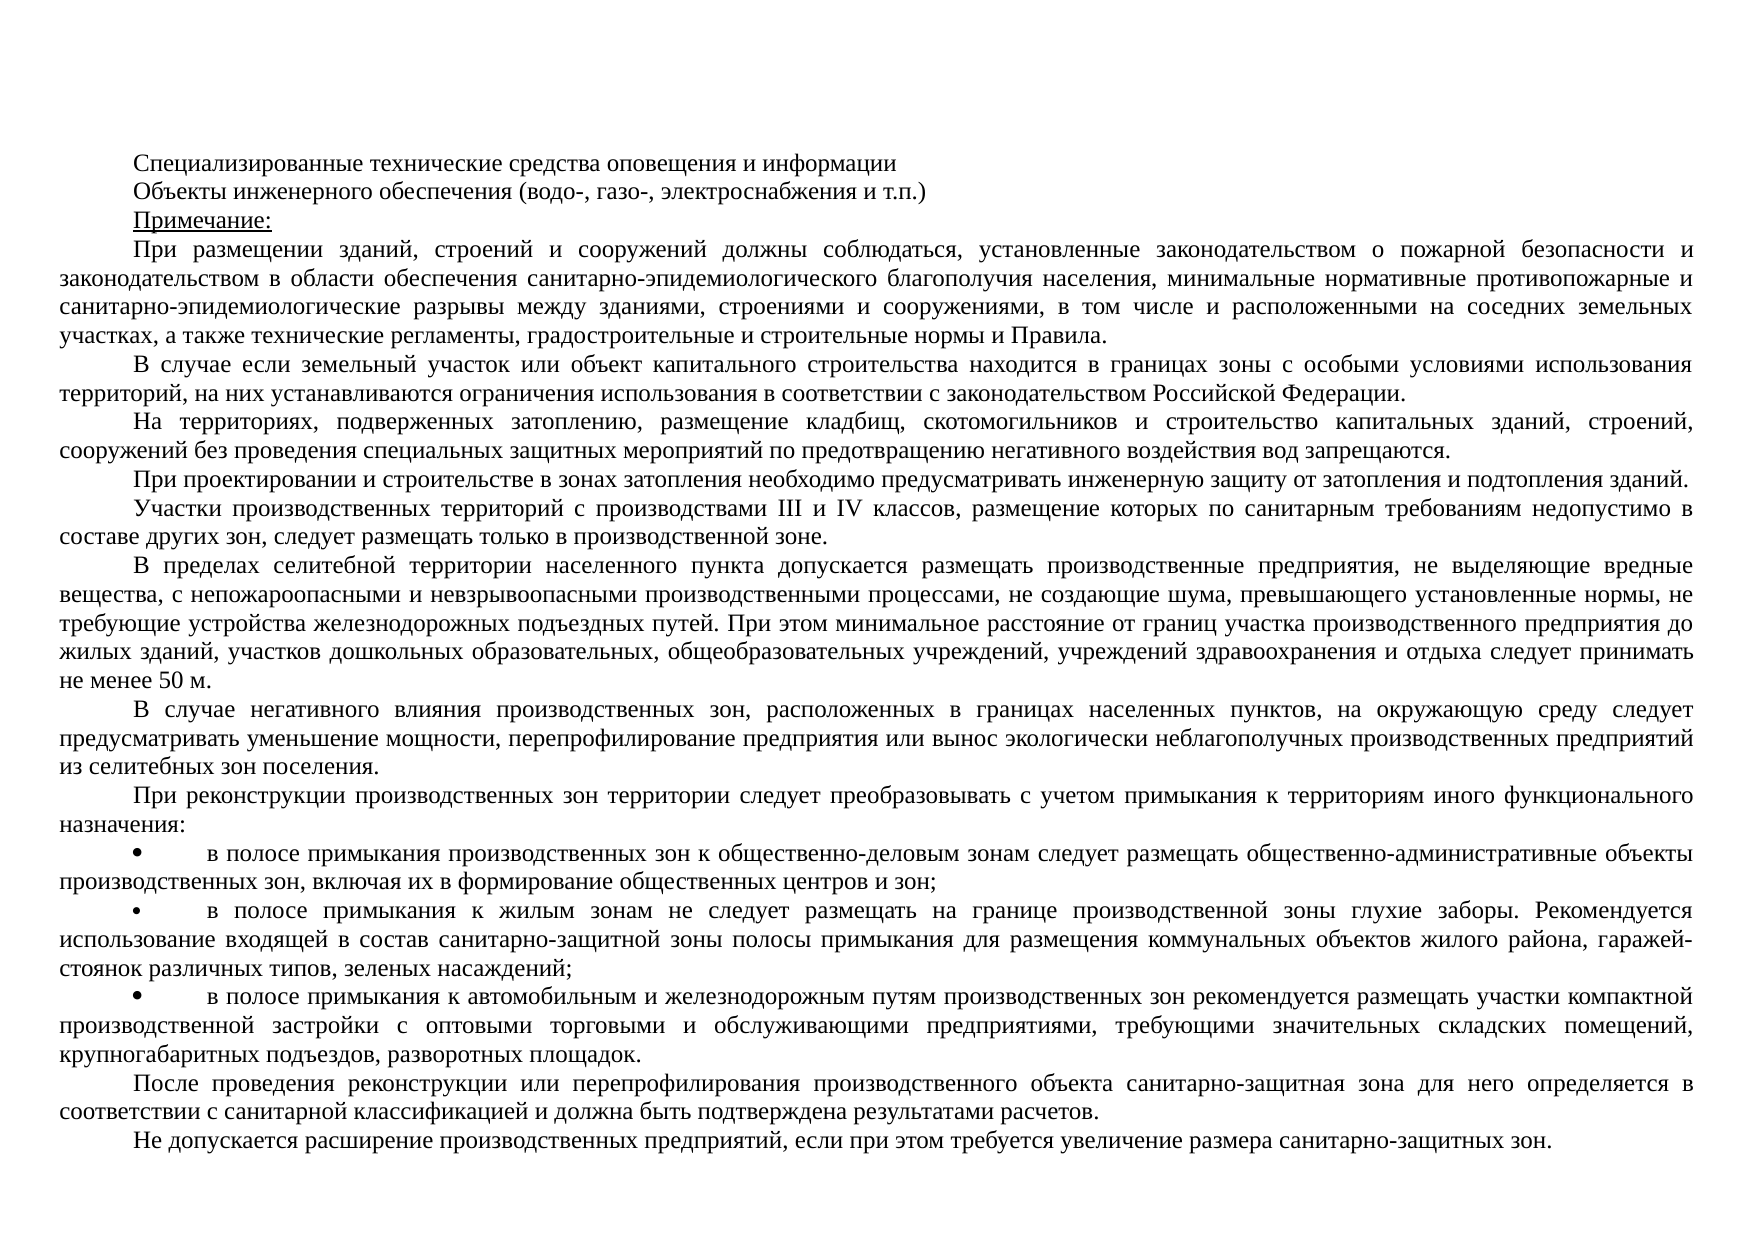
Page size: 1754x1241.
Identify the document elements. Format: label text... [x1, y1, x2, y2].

text Не допускается расширение производственных предприятий, если при этом требуется увеличение размера санитарно-защитных зон. [59, 1125, 1695, 1154]
text Примечание: [59, 205, 1695, 234]
text Участки производственных территорий с производствами III и IV классов, размещение которых по санитарным требованиям недопустимо в составе других зон, следует размещать только в производственной зоне. [59, 493, 1695, 550]
text При реконструкции производственных зон территории следует преобразовывать с учетом примыкания к территориям иного функционального назначения: [59, 780, 1695, 838]
text В случае если земельный участок или объект капитального строительства находится в границах зоны с особыми условиями использования территорий, на них устанавливаются ограничения использования в соответствии с законодательством Российской Федерации. [59, 349, 1695, 406]
text После проведения реконструкции или перепрофилирования производственного объекта санитарно-защитная зона для него определяется в соответствии с санитарной классификацией и должна быть подтверждена результатами расчетов. [59, 1068, 1695, 1125]
text В пределах селитебной территории населенного пункта допускается размещать производственные предприятия, не выделяющие вредные вещества, с непожароопасными и невзрывоопасными производственными процессами, не создающие шума, превышающего установленные нормы, не требующие устройства железнодорожных подъездных путей. При этом минимальное расстояние от границ участка производственного предприятия до жилых зданий, участков дошкольных образовательных, общеобразовательных учреждений, учреждений здравоохранения и отдыха следует принимать не менее 50 м. [59, 550, 1695, 694]
list в полосе примыкания к автомобильным и железнодорожным путям производственных зон рекомендуется размещать участки компактной производственной застройки с оптовыми торговыми и обслуживающими предприятиями, требующими значительных складских помещений, крупногабаритных подъездов, разворотных площадок. [59, 981, 1695, 1068]
text На территориях, подверженных затоплению, размещение кладбищ, скотомогильников и строительство капитальных зданий, строений, сооружений без проведения специальных защитных мероприятий по предотвращению негативного воздействия вод запрещаются. [59, 406, 1695, 464]
list в полосе примыкания производственных зон к общественно-деловым зонам следует размещать общественно-административные объекты производственных зон, включая их в формирование общественных центров и зон; [59, 838, 1695, 895]
list в полосе примыкания к жилым зонам не следует размещать на границе производственной зоны глухие заборы. Рекомендуется использование входящей в состав санитарно-защитной зоны полосы примыкания для размещения коммунальных объектов жилого района, гаражей-стоянок различных типов, зеленых насаждений; [59, 895, 1695, 981]
text При размещении зданий, строений и сооружений должны соблюдаться, установленные законодательством о пожарной безопасности и законодательством в области обеспечения санитарно-эпидемиологического благополучия населения, минимальные нормативные противопожарные и санитарно-эпидемиологические разрывы между зданиями, строениями и сооружениями, в том числе и расположенными на соседних земельных участках, а также технические регламенты, градостроительные и строительные нормы и Правила. [59, 234, 1695, 349]
text При проектировании и строительстве в зонах затопления необходимо предусматривать инженерную защиту от затопления и подтопления зданий. [59, 464, 1695, 493]
text Специализированные технические средства оповещения и информации [59, 148, 1695, 176]
text В случае негативного влияния производственных зон, расположенных в границах населенных пунктов, на окружающую среду следует предусматривать уменьшение мощности, перепрофилирование предприятия или вынос экологически неблагополучных производственных предприятий из селитебных зон поселения. [59, 694, 1695, 780]
text Объекты инженерного обеспечения (водо-, газо-, электроснабжения и т.п.) [59, 176, 1695, 205]
